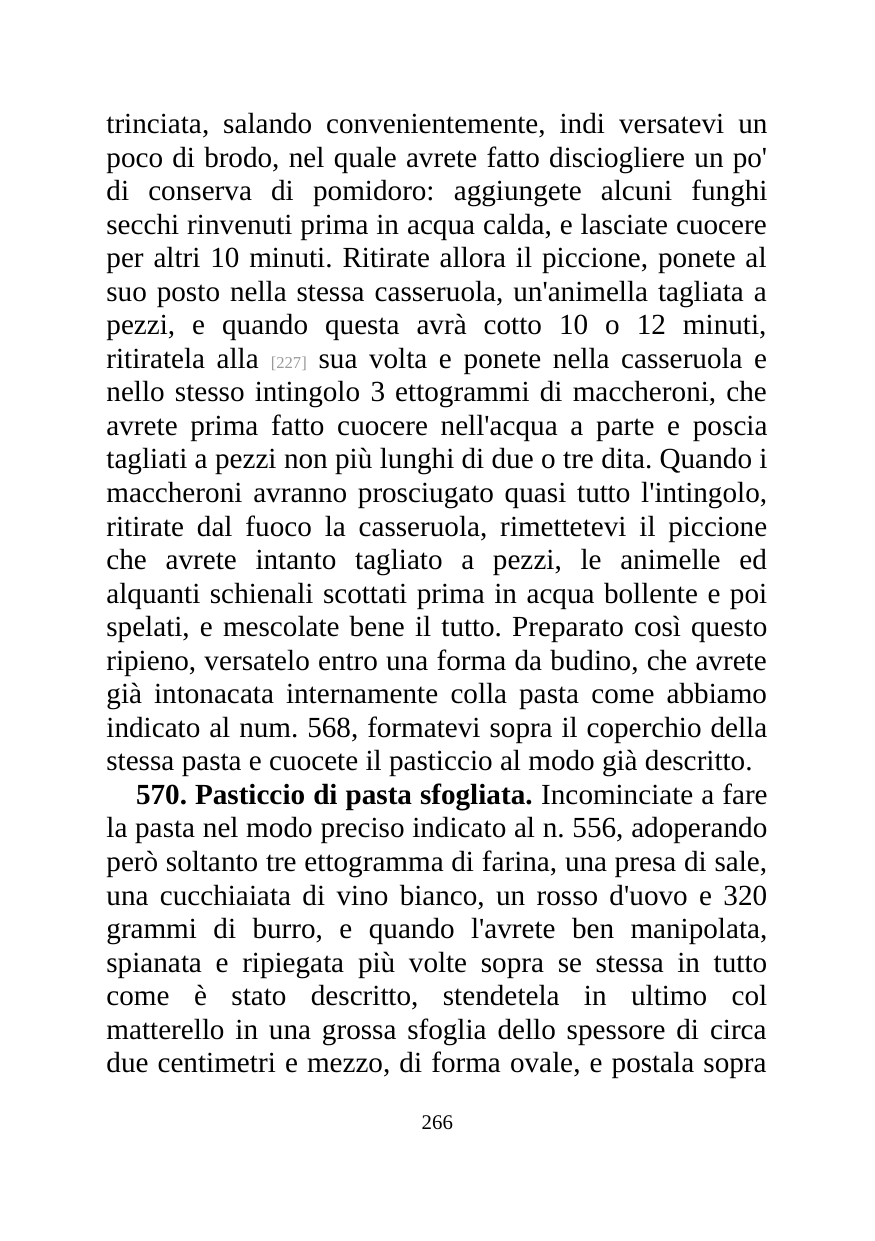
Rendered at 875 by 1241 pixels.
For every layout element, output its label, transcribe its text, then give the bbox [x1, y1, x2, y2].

text trinciata, salando convenientemente, indi versatevi un poco di brodo, nel quale avrete fatto disciogliere un po' di conserva di pomidoro: aggiungete alcuni funghi secchi rinvenuti prima in acqua calda, e lasciate cuocere per altri 10 minuti. Ritirate allora il piccione, ponete al suo posto nella stessa casseruola, un'animella tagliata a pezzi, e quando questa avrà cotto 10 o 12 minuti, ritiratela alla [227] sua volta e ponete nella casseruola e nello stesso intingolo 3 ettogrammi di maccheroni, che avrete prima fatto cuocere nell'acqua a parte e poscia tagliati a pezzi non più lunghi di due o tre dita. Quando i maccheroni avranno prosciugato quasi tutto l'intingolo, ritirate dal fuoco la casseruola, rimettetevi il piccione che avrete intanto tagliato a pezzi, le animelle ed alquanti schienali scottati prima in acqua bollente e poi spelati, e mescolate bene il tutto. Preparato così questo ripieno, versatelo entro una forma da budino, che avrete già intonacata internamente colla pasta come abbiamo indicato al num. 568, formatevi sopra il coperchio della stessa pasta e cuocete il pasticcio al modo già descritto. [106, 106, 768, 777]
text 570. Pasticcio di pasta sfogliata. Incominciate a fare la pasta nel modo preciso indicato al n. 556, adoperando però soltanto tre ettogramma di farina, una presa di sale, una cucchiaiata di vino bianco, un rosso d'uovo e 320 grammi di burro, e quando l'avrete ben manipolata, spianata e ripiegata più volte sopra se stessa in tutto come è stato descritto, stendetela in ultimo col matterello in una grossa sfoglia dello spessore di circa due centimetri e mezzo, di forma ovale, e postala sopra [106, 777, 768, 1079]
